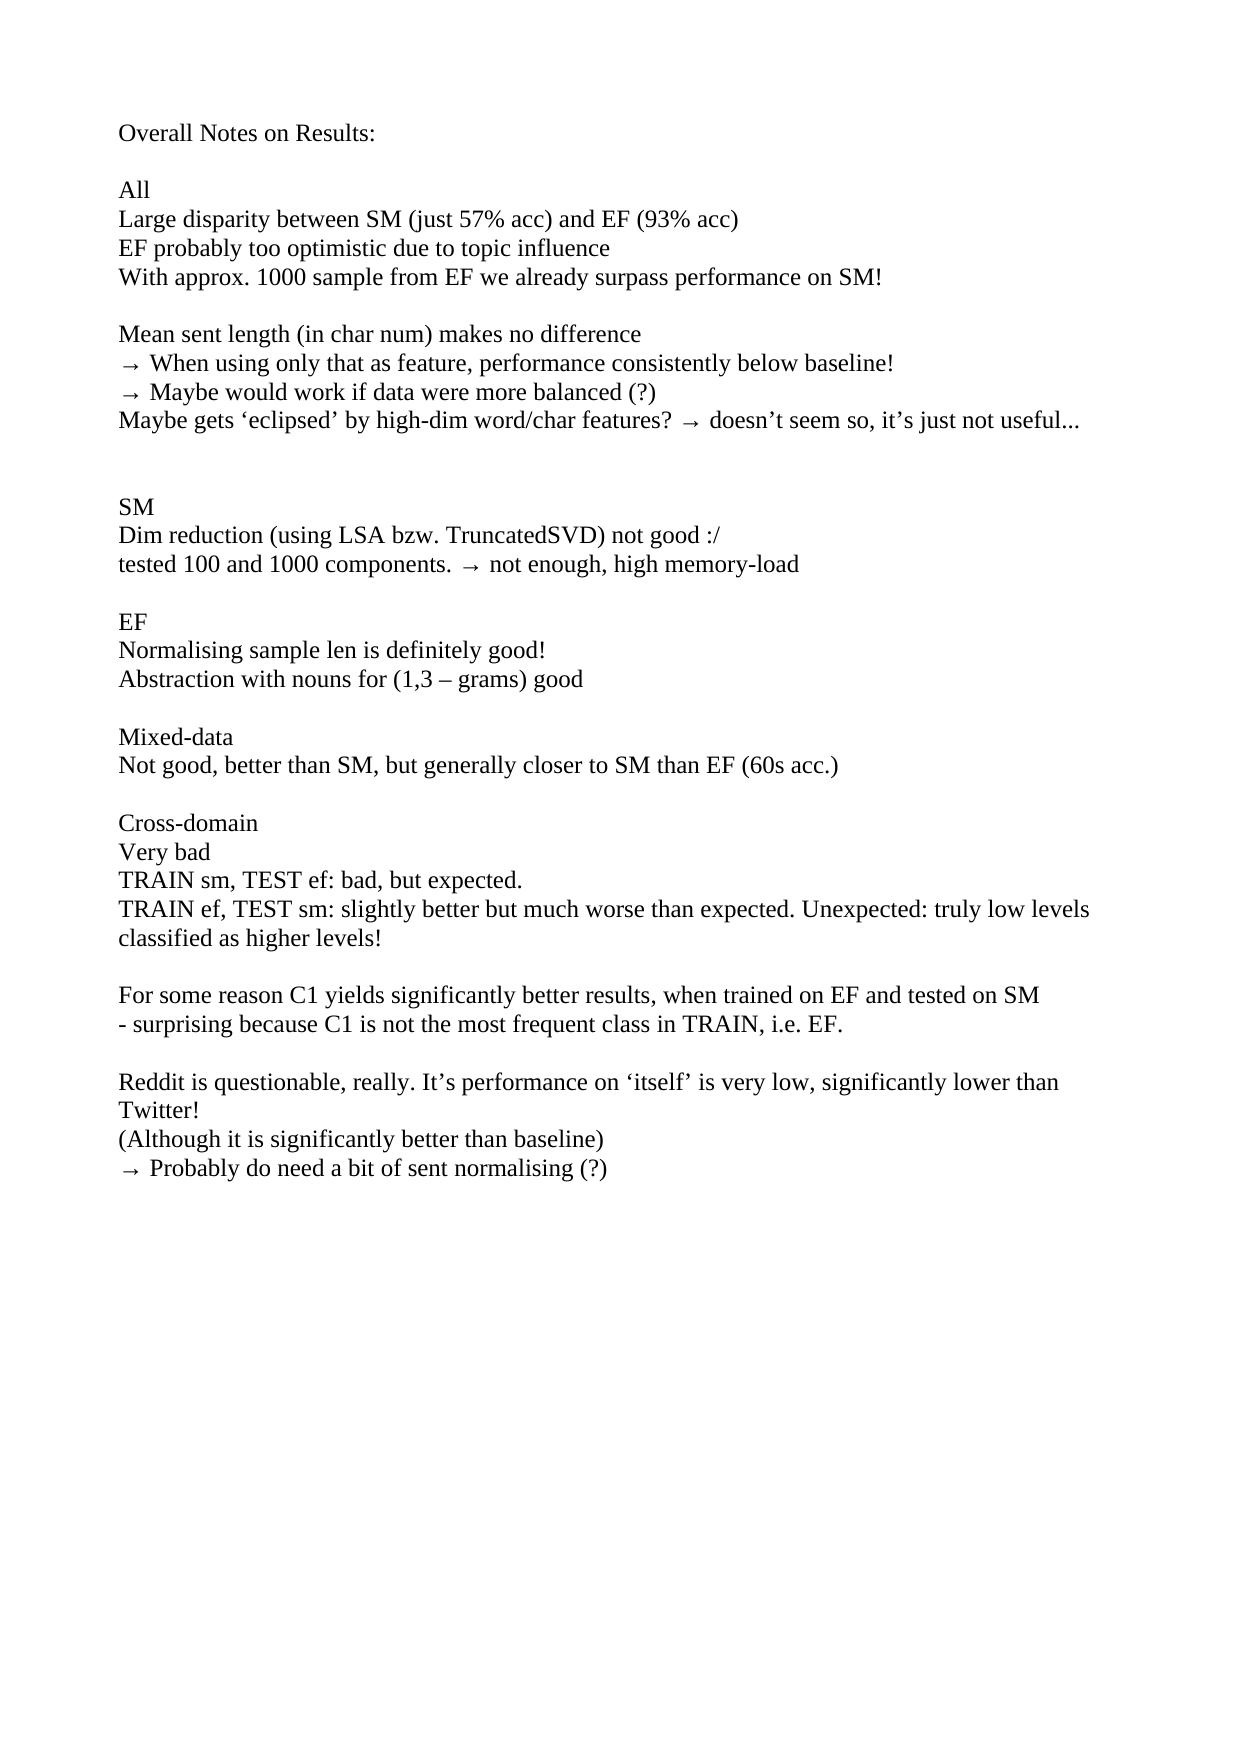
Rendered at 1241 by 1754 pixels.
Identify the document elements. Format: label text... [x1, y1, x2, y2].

text EF [118, 607, 1122, 636]
text Dim reduction (using LSA bzw. TruncatedSVD) not good :/ [118, 521, 1122, 549]
text Overall Notes on Results: [118, 118, 1122, 147]
text Mixed-data [118, 722, 1122, 751]
text SM [118, 492, 1122, 521]
text - surprising because C1 is not the most frequent class in TRAIN, i.e. EF. [118, 1009, 1122, 1038]
text Mean sent length (in char num) makes no difference [118, 319, 1122, 348]
text Not good, better than SM, but generally closer to SM than EF (60s acc.) [118, 751, 1122, 779]
text TRAIN sm, TEST ef: bad, but expected. [118, 866, 1122, 894]
text → When using only that as feature, performance consistently below baseline! [118, 348, 1122, 377]
text Normalising sample len is definitely good! [118, 636, 1122, 664]
text (Although it is significantly better than baseline) [118, 1124, 1122, 1153]
text Cross-domain [118, 808, 1122, 837]
text → Probably do need a bit of sent normalising (?) [118, 1153, 1122, 1182]
text All [118, 176, 1122, 204]
text tested 100 and 1000 components. → not enough, high memory-load [118, 549, 1122, 578]
text TRAIN ef, TEST sm: slightly better but much worse than expected. Unexpected: truly low levels classified as higher levels! [118, 894, 1122, 952]
text With approx. 1000 sample from EF we already surpass performance on SM! [118, 262, 1122, 291]
text Large disparity between SM (just 57% acc) and EF (93% acc) [118, 204, 1122, 233]
text For some reason C1 yields significantly better results, when trained on EF and tested on SM [118, 981, 1122, 1009]
text → Maybe would work if data were more balanced (?) [118, 377, 1122, 406]
text EF probably too optimistic due to topic influence [118, 233, 1122, 262]
text Abstraction with nouns for (1,3 – grams) good [118, 664, 1122, 693]
text Very bad [118, 837, 1122, 866]
text Reddit is questionable, really. It’s performance on ‘itself’ is very low, significantly lower than Twitter! [118, 1067, 1122, 1124]
text Maybe gets ‘eclipsed’ by high-dim word/char features? → doesn’t seem so, it’s just not useful... [118, 406, 1122, 434]
